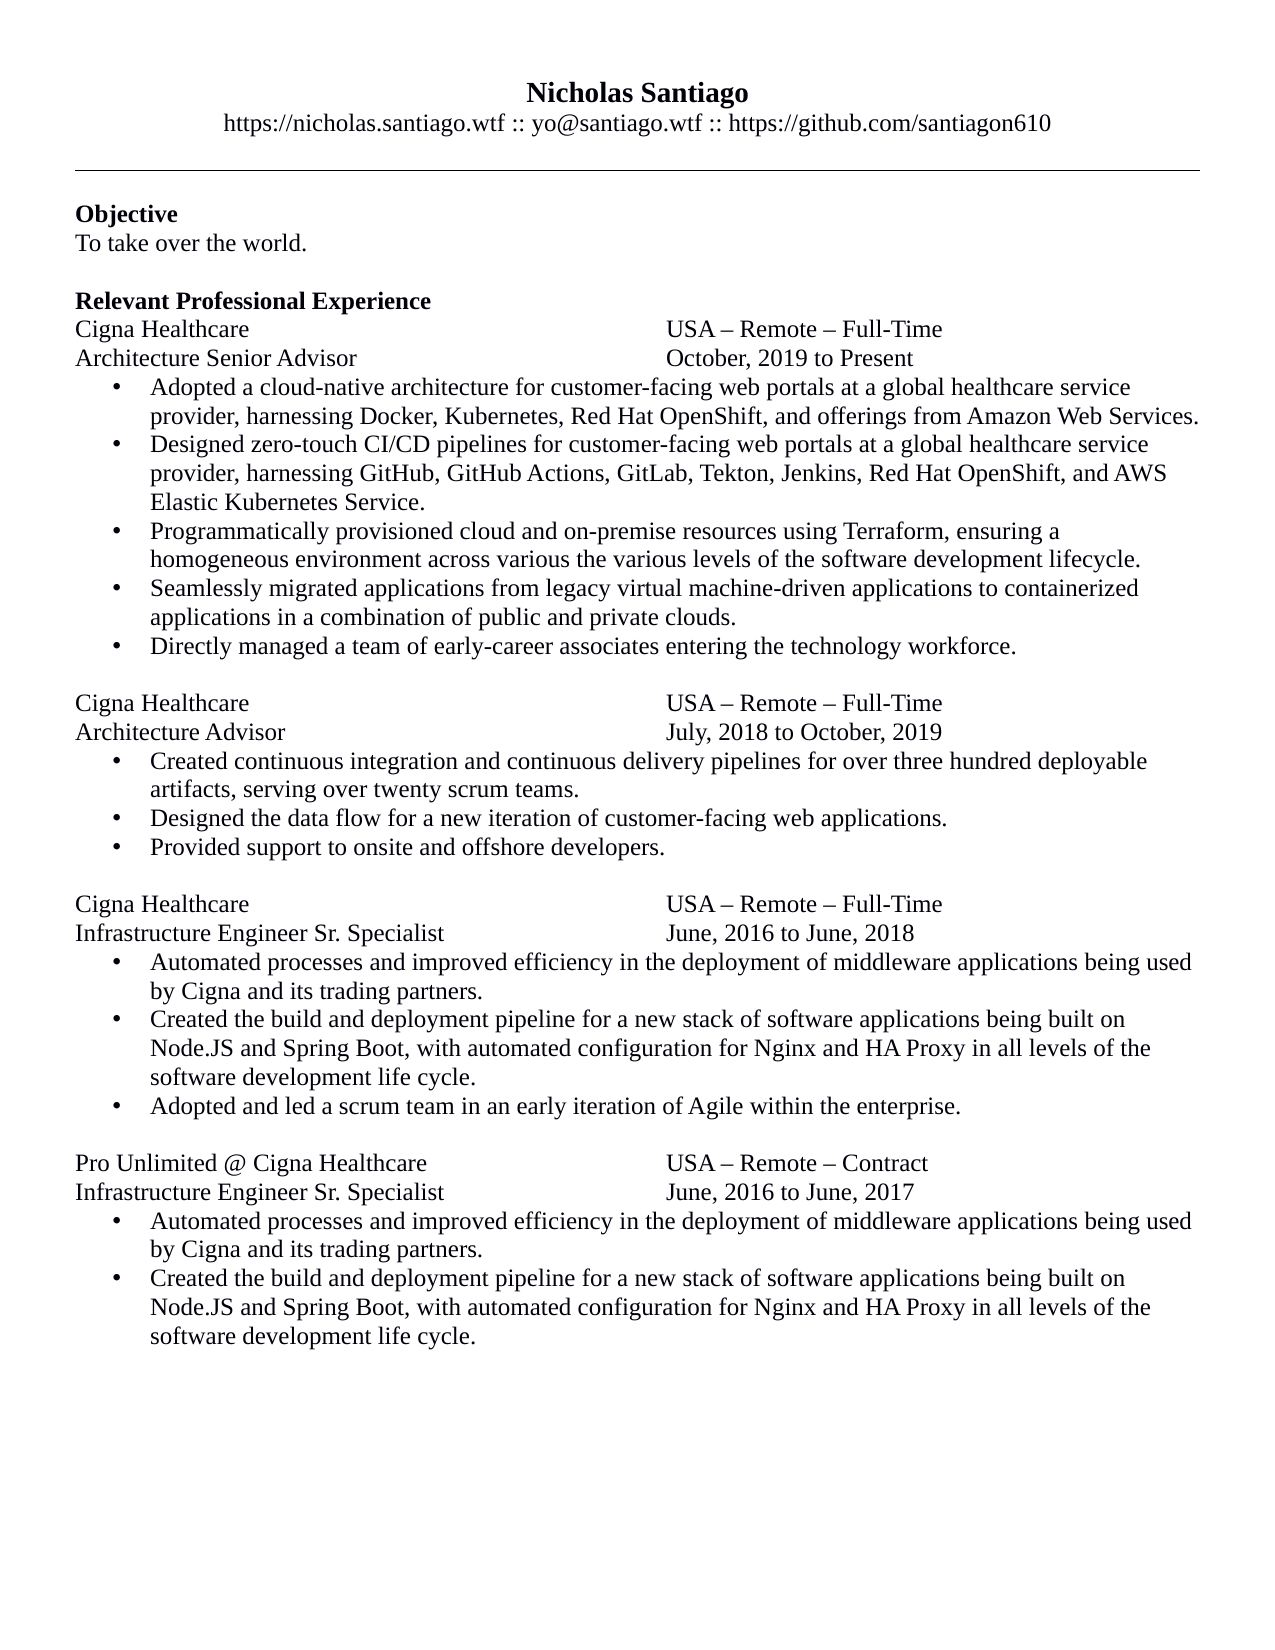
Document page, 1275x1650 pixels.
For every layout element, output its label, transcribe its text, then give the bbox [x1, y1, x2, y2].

list Automated processes and improved efficiency in the deployment of middleware applications being used by Cigna and its trading partners. [112, 1206, 1200, 1263]
list Automated processes and improved efficiency in the deployment of middleware applications being used by Cigna and its trading partners. [112, 947, 1200, 1004]
list Created the build and deployment pipeline for a new stack of software applications being built on Node.JS and Spring Boot, with automated configuration for Nginx and HA Proxy in all levels of the software development life cycle. [112, 1004, 1200, 1091]
list Adopted a cloud-native architecture for customer-facing web portals at a global healthcare service provider, harnessing Docker, Kubernetes, Red Hat OpenShift, and offerings from Amazon Web Services. [112, 372, 1200, 429]
list Designed the data flow for a new iteration of customer-facing web applications. [112, 803, 1200, 832]
text Infrastructure Engineer Sr. Specialist June, 2016 to June, 2017 [75, 1177, 1200, 1206]
text To take over the world. [75, 228, 1200, 257]
list Directly managed a team of early-career associates entering the technology workforce. [112, 631, 1200, 659]
list Adopted and led a scrum team in an early iteration of Agile within the enterprise. [112, 1091, 1200, 1119]
text Cigna Healthcare USA – Remote – Full-Time Architecture Advisor July, 2018 to October, 2019 [75, 688, 1200, 746]
text Nicholas Santiago https://nicholas.santiago.wtf :: yo@santiago.wtf :: https://github.com/santiagon610 [75, 75, 1200, 137]
list Seamlessly migrated applications from legacy virtual machine-driven applications to containerized applications in a combination of public and private clouds. [112, 573, 1200, 631]
list Designed zero-touch CI/CD pipelines for customer-facing web portals at a global healthcare service provider, harnessing GitHub, GitHub Actions, GitLab, Tekton, Jenkins, Red Hat OpenShift, and AWS Elastic Kubernetes Service. [112, 429, 1200, 516]
text Cigna Healthcare USA – Remote – Full-Time Architecture Senior Advisor October, 2019 to Present [75, 314, 1200, 372]
list Created the build and deployment pipeline for a new stack of software applications being built on Node.JS and Spring Boot, with automated configuration for Nginx and HA Proxy in all levels of the software development life cycle. [112, 1263, 1200, 1349]
list Provided support to onsite and offshore developers. [112, 832, 1200, 861]
text Infrastructure Engineer Sr. Specialist June, 2016 to June, 2018 [75, 918, 1200, 947]
text Relevant Professional Experience [75, 286, 1200, 314]
text Cigna Healthcare USA – Remote – Full-Time [75, 889, 1200, 918]
text Objective [75, 199, 1200, 228]
list Created continuous integration and continuous delivery pipelines for over three hundred deployable artifacts, serving over twenty scrum teams. [112, 746, 1200, 803]
list Programmatically provisioned cloud and on-premise resources using Terraform, ensuring a homogeneous environment across various the various levels of the software development lifecycle. [112, 516, 1200, 573]
text Pro Unlimited @ Cigna Healthcare USA – Remote – Contract [75, 1148, 1200, 1177]
